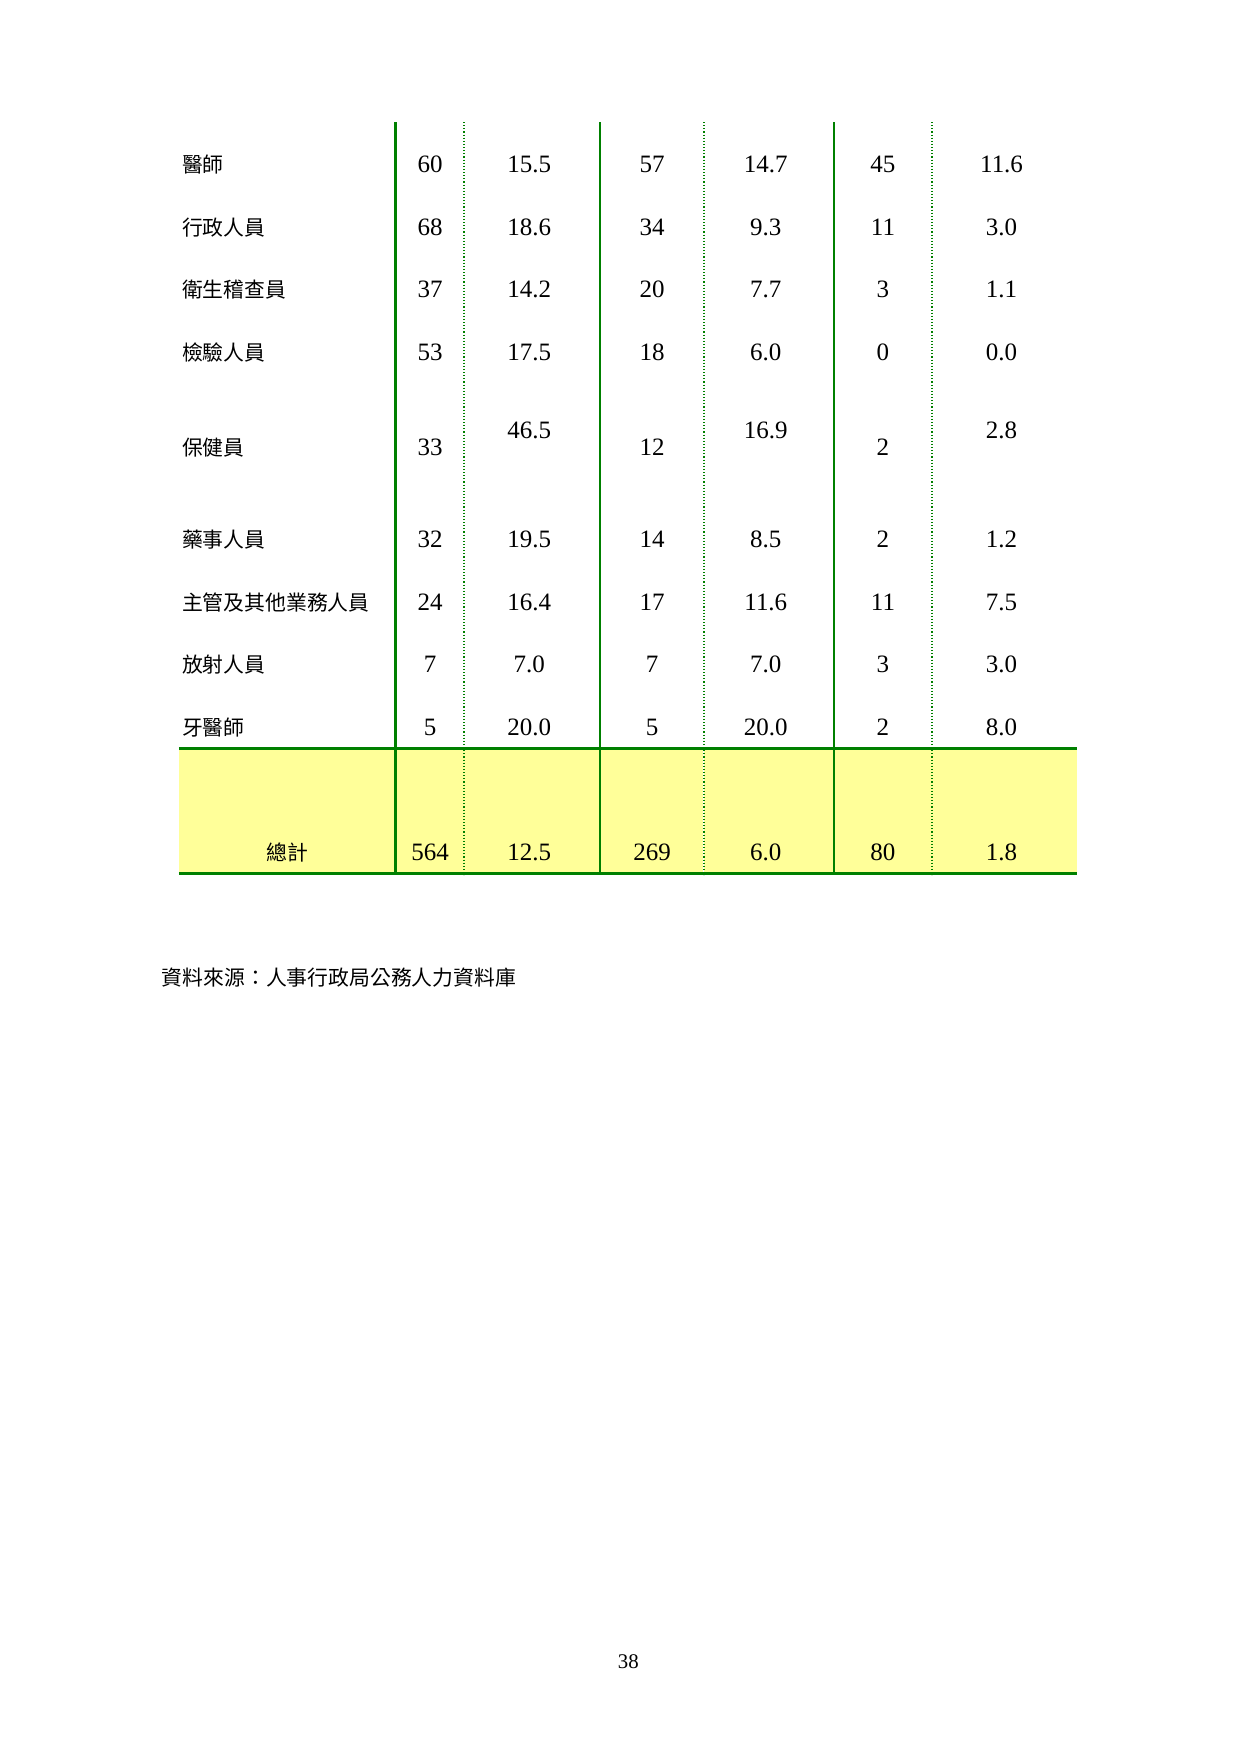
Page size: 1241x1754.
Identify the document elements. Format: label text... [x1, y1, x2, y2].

table_cell 14 [601, 467, 703, 559]
table_cell 3 [835, 247, 932, 309]
table_cell 17.5 [464, 310, 599, 372]
table_cell 20 [601, 247, 703, 309]
table_cell 6.0 [704, 310, 833, 372]
table_cell 7.7 [704, 247, 833, 309]
table_cell 8.5 [704, 467, 833, 559]
table_cell 5 [397, 685, 464, 747]
table_cell 34 [601, 185, 703, 247]
table_cell 18 [601, 310, 703, 372]
table_cell 行政人員 [179, 185, 394, 247]
table_cell 45 [835, 122, 932, 184]
table_cell 2 [835, 467, 932, 559]
table_cell 15.5 [464, 122, 599, 184]
table_cell 33 [397, 372, 464, 467]
table_cell 7.0 [704, 622, 833, 684]
table_cell 5 [601, 685, 703, 747]
table_cell 放射人員 [179, 622, 394, 684]
table_cell 1.8 [932, 750, 1077, 872]
text 資料來源：人事行政局公務人力資料庫 [150, 934, 1106, 997]
table_cell 7.5 [932, 560, 1077, 622]
table_cell 主管及其他業務人員 [179, 560, 394, 622]
table_cell 3 [835, 622, 932, 684]
table_cell 12 [601, 372, 703, 467]
table_cell 20.0 [464, 685, 599, 747]
table_cell 11 [835, 560, 932, 622]
table_cell 19.5 [464, 467, 599, 559]
table_cell 2 [835, 685, 932, 747]
table_cell 0.0 [932, 310, 1077, 372]
table_cell 68 [397, 185, 464, 247]
table_cell 7 [601, 622, 703, 684]
table_cell 564 [397, 750, 464, 872]
table_cell 衛生稽查員 [179, 247, 394, 309]
table_cell 11 [835, 185, 932, 247]
table_cell 14.2 [464, 247, 599, 309]
table_cell 8.0 [932, 685, 1077, 747]
table_cell 3.0 [932, 622, 1077, 684]
table_cell 11.6 [932, 122, 1077, 184]
table_cell 37 [397, 247, 464, 309]
table_cell 53 [397, 310, 464, 372]
table_cell 80 [835, 750, 932, 872]
table_cell 1.1 [932, 247, 1077, 309]
table_cell 7 [397, 622, 464, 684]
table_cell 16.4 [464, 560, 599, 622]
table_cell 牙醫師 [179, 685, 394, 747]
table_cell 檢驗人員 [179, 310, 394, 372]
table_cell 12.5 [464, 750, 599, 872]
table_cell 0 [835, 310, 932, 372]
table_cell 46.5 [464, 372, 599, 467]
table_cell 24 [397, 560, 464, 622]
table_cell 57 [601, 122, 703, 184]
table_cell 總計 [179, 750, 394, 872]
table_cell 14.7 [704, 122, 833, 184]
table_cell 20.0 [704, 685, 833, 747]
table_cell 2 [835, 372, 932, 467]
table_cell 7.0 [464, 622, 599, 684]
table_cell 3.0 [932, 185, 1077, 247]
table_cell 32 [397, 467, 464, 559]
table_cell 11.6 [704, 560, 833, 622]
table_cell 60 [397, 122, 464, 184]
table_cell 保健員 [179, 372, 394, 467]
table_cell 2.8 [932, 372, 1077, 467]
table_cell 18.6 [464, 185, 599, 247]
table_cell 藥事人員 [179, 467, 394, 559]
table_cell 9.3 [704, 185, 833, 247]
table_cell 1.2 [932, 467, 1077, 559]
table_cell 16.9 [704, 372, 833, 467]
table_cell 269 [601, 750, 703, 872]
table_cell 6.0 [704, 750, 833, 872]
table_cell 醫師 [179, 122, 394, 184]
table_cell 17 [601, 560, 703, 622]
